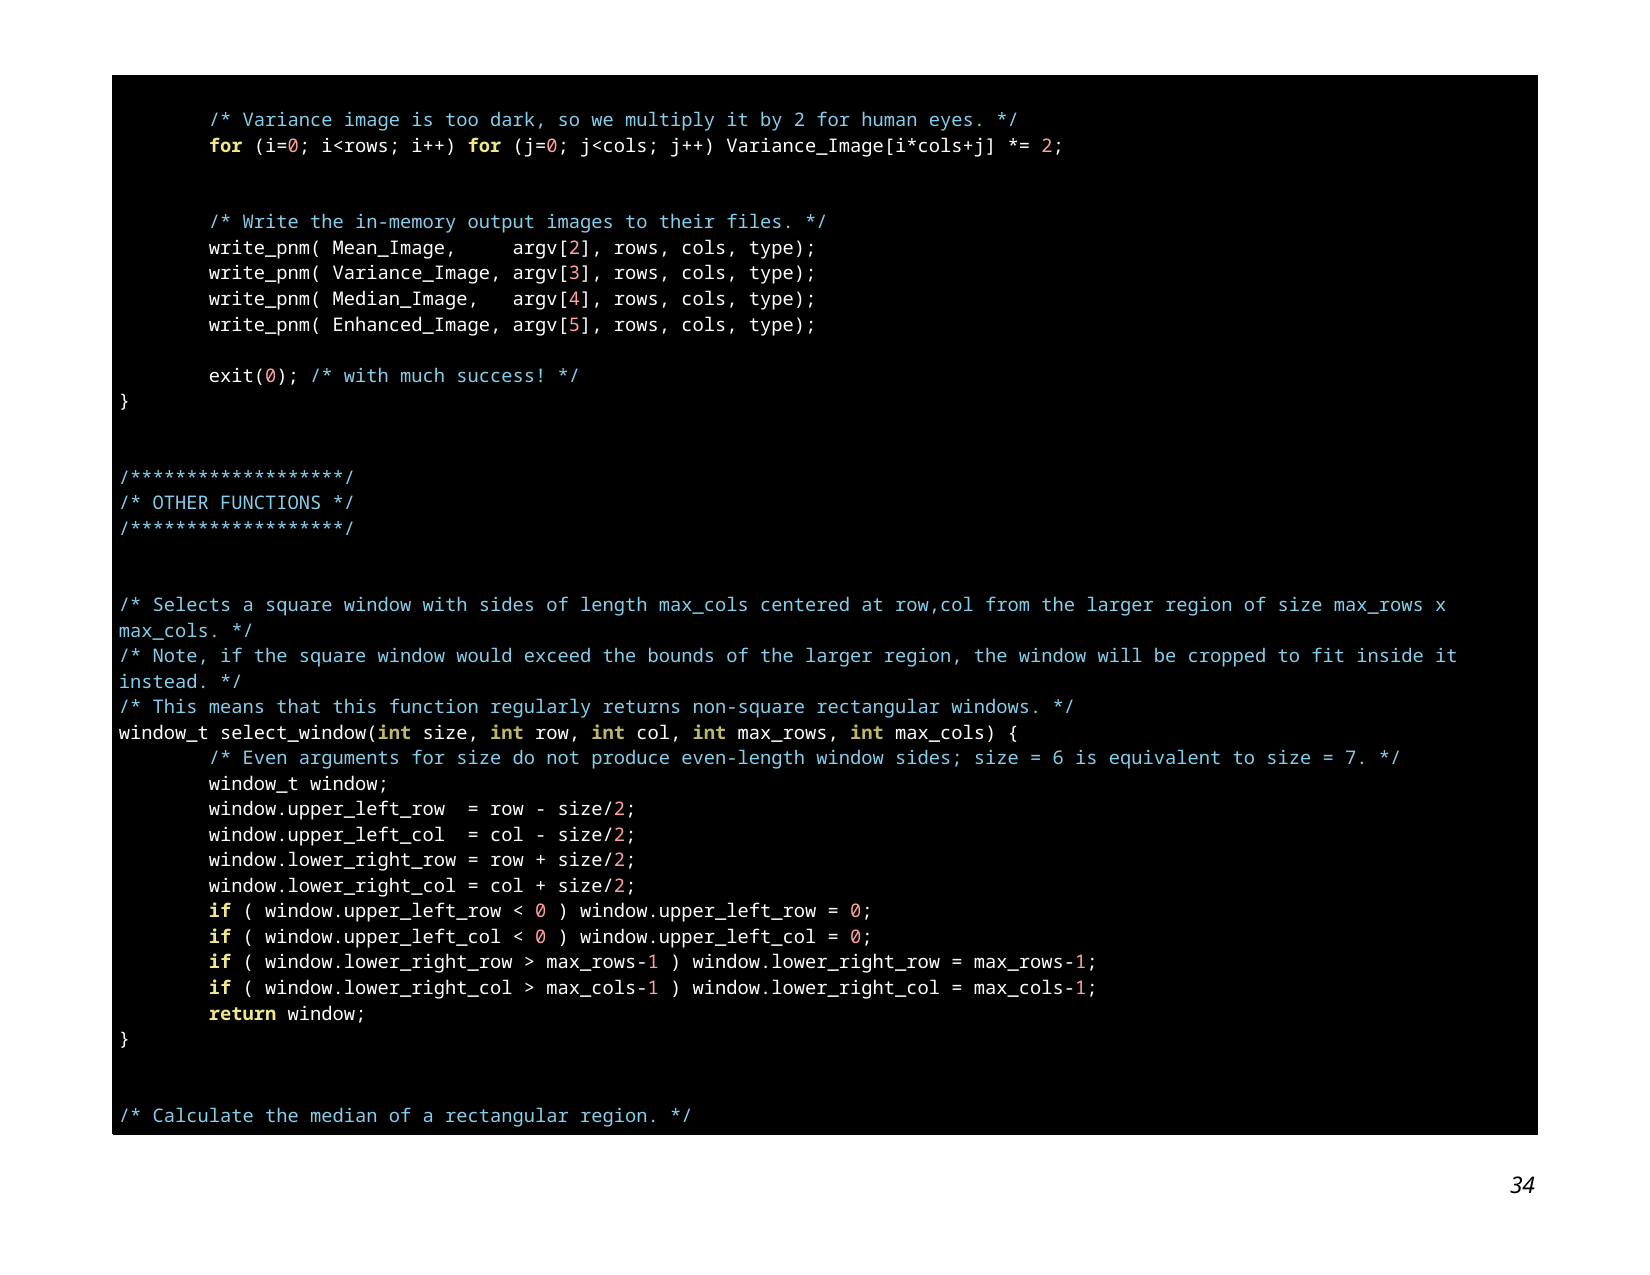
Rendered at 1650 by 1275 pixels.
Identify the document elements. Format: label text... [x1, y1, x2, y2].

text /* Variance image is too dark, so we multiply it by 2 for human eyes. */ for (i=0; i<rows; i++) for (j=0; j<cols; j++) Variance_Image[i*cols+j] *= 2; /* Write the in-memory output images to their files. */ write_pnm( Mean_Image, argv[2], rows, cols, type); write_pnm( Variance_Image, argv[3], rows, cols, type); write_pnm( Median_Image, argv[4], rows, cols, type); write_pnm( Enhanced_Image, argv[5], rows, cols, type); exit(0); /* with much success! */ } /*******************/ /* OTHER FUNCTIONS */ /*******************/ /* Selects a square window with sides of length max_cols centered at row,col from the larger region of size max_rows x max_cols. */ /* Note, if the square window would exceed the bounds of the larger region, the window will be cropped to fit inside it instead. */ /* This means that this function regularly returns non-square rectangular windows. */ window_t select_window(int size, int row, int col, int max_rows, int max_cols) { /* Even arguments for size do not produce even-length window sides; size = 6 is equivalent to size = 7. */ window_t window; window.upper_left_row = row - size/2; window.upper_left_col = col - size/2; window.lower_right_row = row + size/2; window.lower_right_col = col + size/2; if ( window.upper_left_row < 0 ) window.upper_left_row = 0; if ( window.upper_left_col < 0 ) window.upper_left_col = 0; if ( window.lower_right_row > max_rows-1 ) window.lower_right_row = max_rows-1; if ( window.lower_right_col > max_cols-1 ) window.lower_right_col = max_cols-1; return window; } /* Calculate the median of a rectangular region. */ [114, 76, 1537, 1134]
